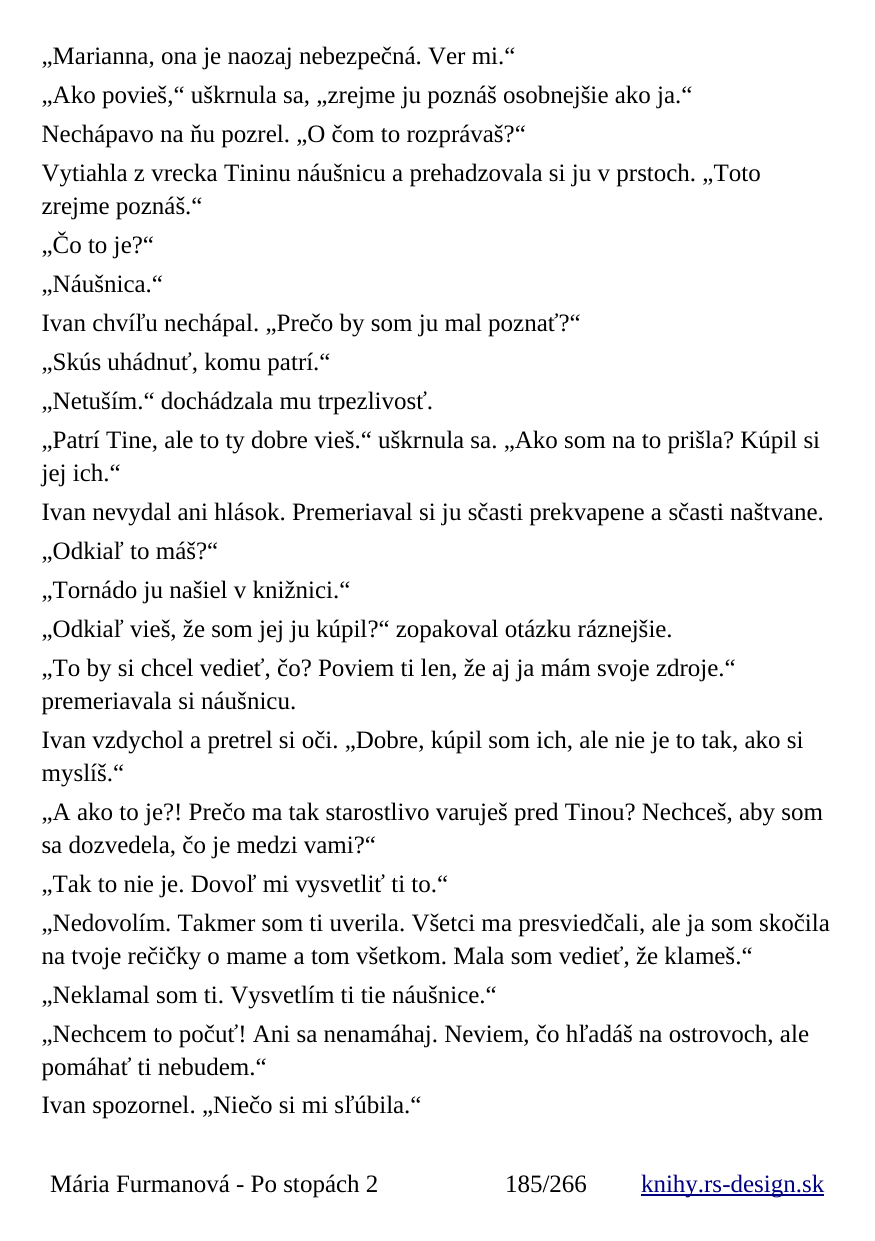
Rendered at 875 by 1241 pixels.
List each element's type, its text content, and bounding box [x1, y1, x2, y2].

text „Ako povieš,“ uškrnula sa, „zrejme ju poznáš osobnejšie ako ja.“ [41, 80, 833, 109]
text Ivan chvíľu nechápal. „Prečo by som ju mal poznať?“ [41, 308, 833, 337]
text „Nechcem to počuť! Ani sa nenamáhaj. Neviem, čo hľadáš na ostrovoch, ale pomáhať ti nebudem.“ [41, 1019, 833, 1080]
text „Patrí Tine, ale to ty dobre vieš.“ uškrnula sa. „Ako som na to prišla? Kúpil si jej ich.“ [41, 425, 833, 487]
text „Odkiaľ vieš, že som jej ju kúpil?“ zopakoval otázku ráznejšie. [41, 614, 833, 643]
text Vytiahla z vrecka Tininu náušnicu a prehadzovala si ju v prstoch. „Toto zrejme poznáš.“ [41, 158, 833, 220]
text „A ako to je?! Prečo ma tak starostlivo varuješ pred Tinou? Nechceš, aby som sa dozvedela, čo je medzi vami?“ [41, 797, 833, 858]
text „Čo to je?“ [41, 230, 833, 259]
text „Netuším.“ dochádzala mu trpezlivosť. [41, 386, 833, 415]
text „Odkiaľ to máš?“ [41, 536, 833, 565]
text „Tak to nie je. Dovoľ mi vysvetliť ti to.“ [41, 869, 833, 897]
text „Skús uhádnuť, komu patrí.“ [41, 347, 833, 376]
text „Neklamal som ti. Vysvetlím ti tie náušnice.“ [41, 980, 833, 1008]
text „Tornádo ju našiel v knižnici.“ [41, 575, 833, 604]
text Nechápavo na ňu pozrel. „O čom to rozprávaš?“ [41, 119, 833, 148]
text Ivan spozornel. „Niečo si mi sľúbila.“ [41, 1091, 833, 1119]
text „Nedovolím. Takmer som ti uverila. Všetci ma presviedčali, ale ja som skočila na tvoje rečičky o mame a tom všetkom. Mala som vedieť, že klameš.“ [41, 908, 833, 969]
text „Marianna, ona je naozaj nebezpečná. Ver mi.“ [41, 41, 833, 70]
text Ivan vzdychol a pretrel si oči. „Dobre, kúpil som ich, ale nie je to tak, ako si myslíš.“ [41, 725, 833, 787]
text „To by si chcel vedieť, čo? Poviem ti len, že aj ja mám svoje zdroje.“ premeriavala si náušnicu. [41, 653, 833, 714]
text „Náušnica.“ [41, 269, 833, 298]
text Ivan nevydal ani hlások. Premeriaval si ju sčasti prekvapene a sčasti naštvane. [41, 497, 833, 526]
